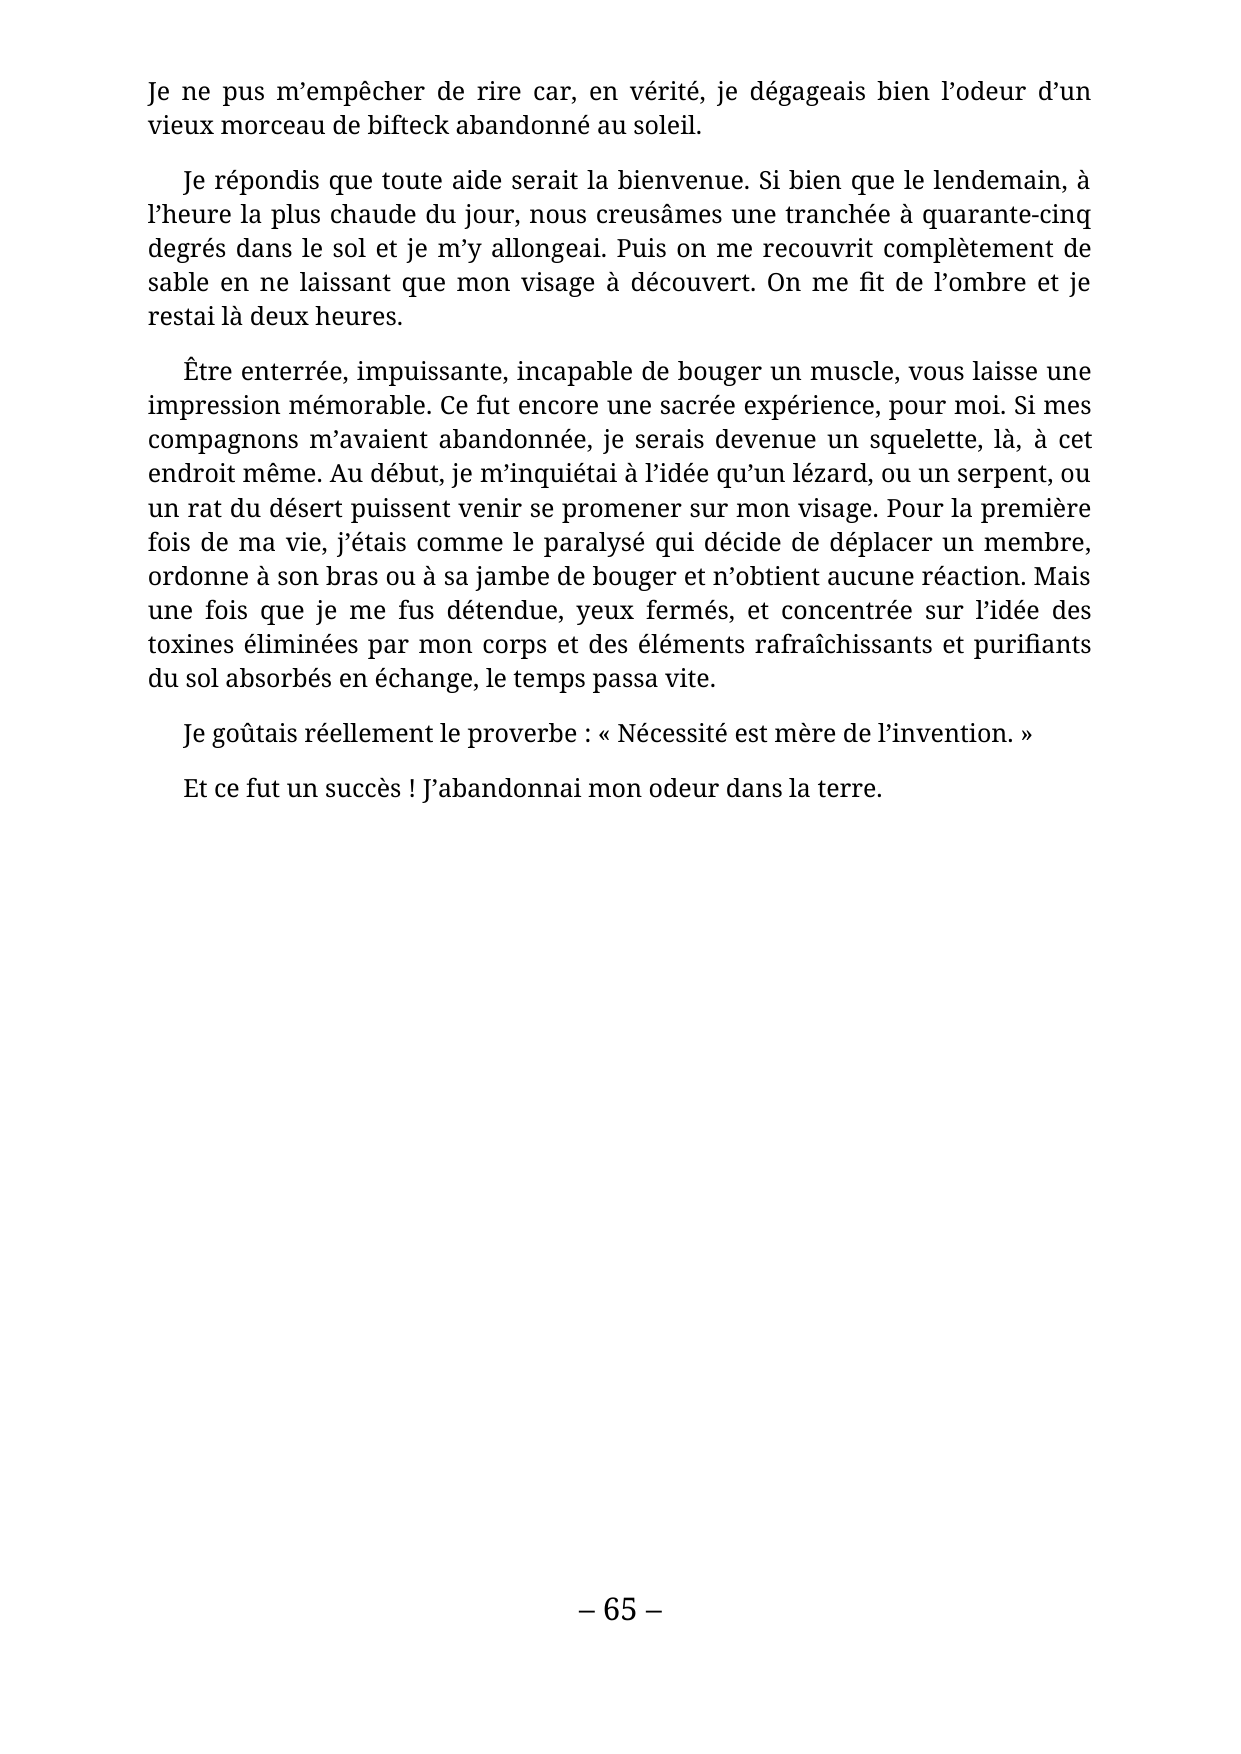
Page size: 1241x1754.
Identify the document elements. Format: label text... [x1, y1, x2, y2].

text Je répondis que toute aide serait la bienvenue. Si bien que le lendemain, à l’heure la plus chaude du jour, nous creusâmes une tranchée à quarante-cinq degrés dans le sol et je m’y allongeai. Puis on me recouvrit complètement de sable en ne laissant que mon visage à découvert. On me fit de l’ombre et je restai là deux heures. [148, 163, 1092, 333]
text Et ce fut un succès ! J’abandonnai mon odeur dans la terre. [148, 770, 1092, 804]
text Je goûtais réellement le proverbe : « Nécessité est mère de l’invention. » [148, 715, 1092, 749]
text Je ne pus m’empêcher de rire car, en vérité, je dégageais bien l’odeur d’un vieux morceau de bifteck abandonné au soleil. [148, 74, 1092, 142]
text Être enterrée, impuissante, incapable de bouger un muscle, vous laisse une impression mémorable. Ce fut encore une sacrée expérience, pour moi. Si mes compagnons m’avaient abandonnée, je serais devenue un squelette, là, à cet endroit même. Au début, je m’inquiétai à l’idée qu’un lézard, ou un serpent, ou un rat du désert puissent venir se promener sur mon visage. Pour la première fois de ma vie, j’étais comme le paralysé qui décide de déplacer un membre, ordonne à son bras ou à sa jambe de bouger et n’obtient aucune réaction. Mais une fois que je me fus détendue, yeux fermés, et concentrée sur l’idée des toxines éliminées par mon corps et des éléments rafraîchissants et purifiants du sol absorbés en échange, le temps passa vite. [148, 354, 1092, 694]
